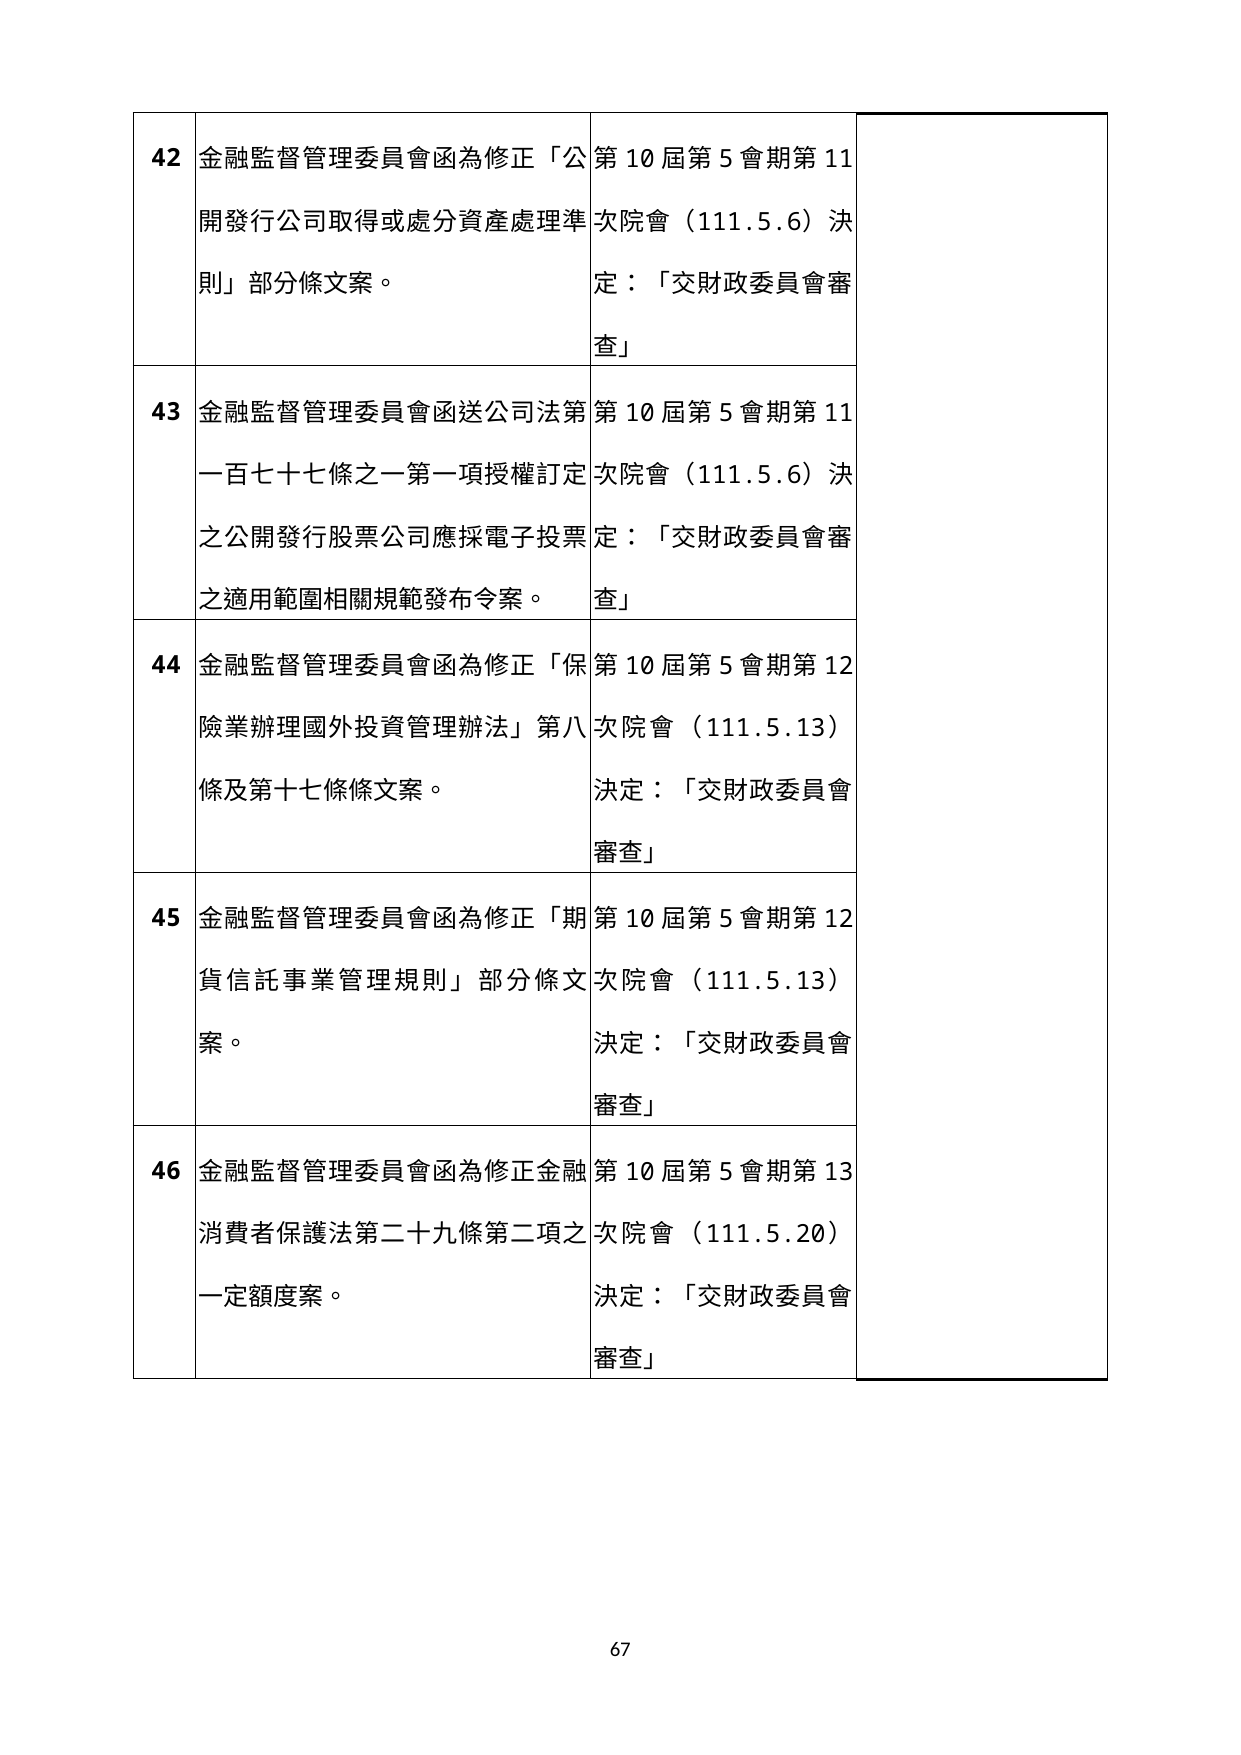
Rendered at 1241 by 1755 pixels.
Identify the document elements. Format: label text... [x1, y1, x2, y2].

table_cell 金融監督管理委員會函為修正「公開發行公司取得或處分資產處理準則」部分條文案。 [196, 113, 590, 365]
table_cell 45 [134, 873, 195, 1125]
table_cell 第10屆第5會期第11次院會（111.5.6）決定：「交財政委員會審查」 [591, 366, 856, 618]
table_cell 44 [134, 620, 195, 872]
table_cell 第10屆第5會期第13次院會（111.5.20）決定：「交財政委員會審查」 [591, 1126, 856, 1378]
table_cell 金融監督管理委員會函為修正金融消費者保護法第二十九條第二項之一定額度案。 [196, 1126, 590, 1378]
table_cell 第10屆第5會期第11次院會（111.5.6）決定：「交財政委員會審查」 [591, 113, 856, 365]
table_cell 金融監督管理委員會函為修正「保險業辦理國外投資管理辦法」第八條及第十七條條文案。 [196, 620, 590, 872]
table_cell 42 [134, 113, 195, 365]
table_cell 第10屆第5會期第12次院會（111.5.13）決定：「交財政委員會審查」 [591, 620, 856, 872]
table_cell 第10屆第5會期第12次院會（111.5.13）決定：「交財政委員會審查」 [591, 873, 856, 1125]
table_cell [857, 115, 1107, 1378]
table_cell 金融監督管理委員會函送公司法第一百七十七條之一第一項授權訂定之公開發行股票公司應採電子投票之適用範圍相關規範發布令案。 [196, 366, 590, 618]
table_cell 金融監督管理委員會函為修正「期貨信託事業管理規則」部分條文案。 [196, 873, 590, 1125]
table_cell 46 [134, 1126, 195, 1378]
table_cell 43 [134, 366, 195, 618]
